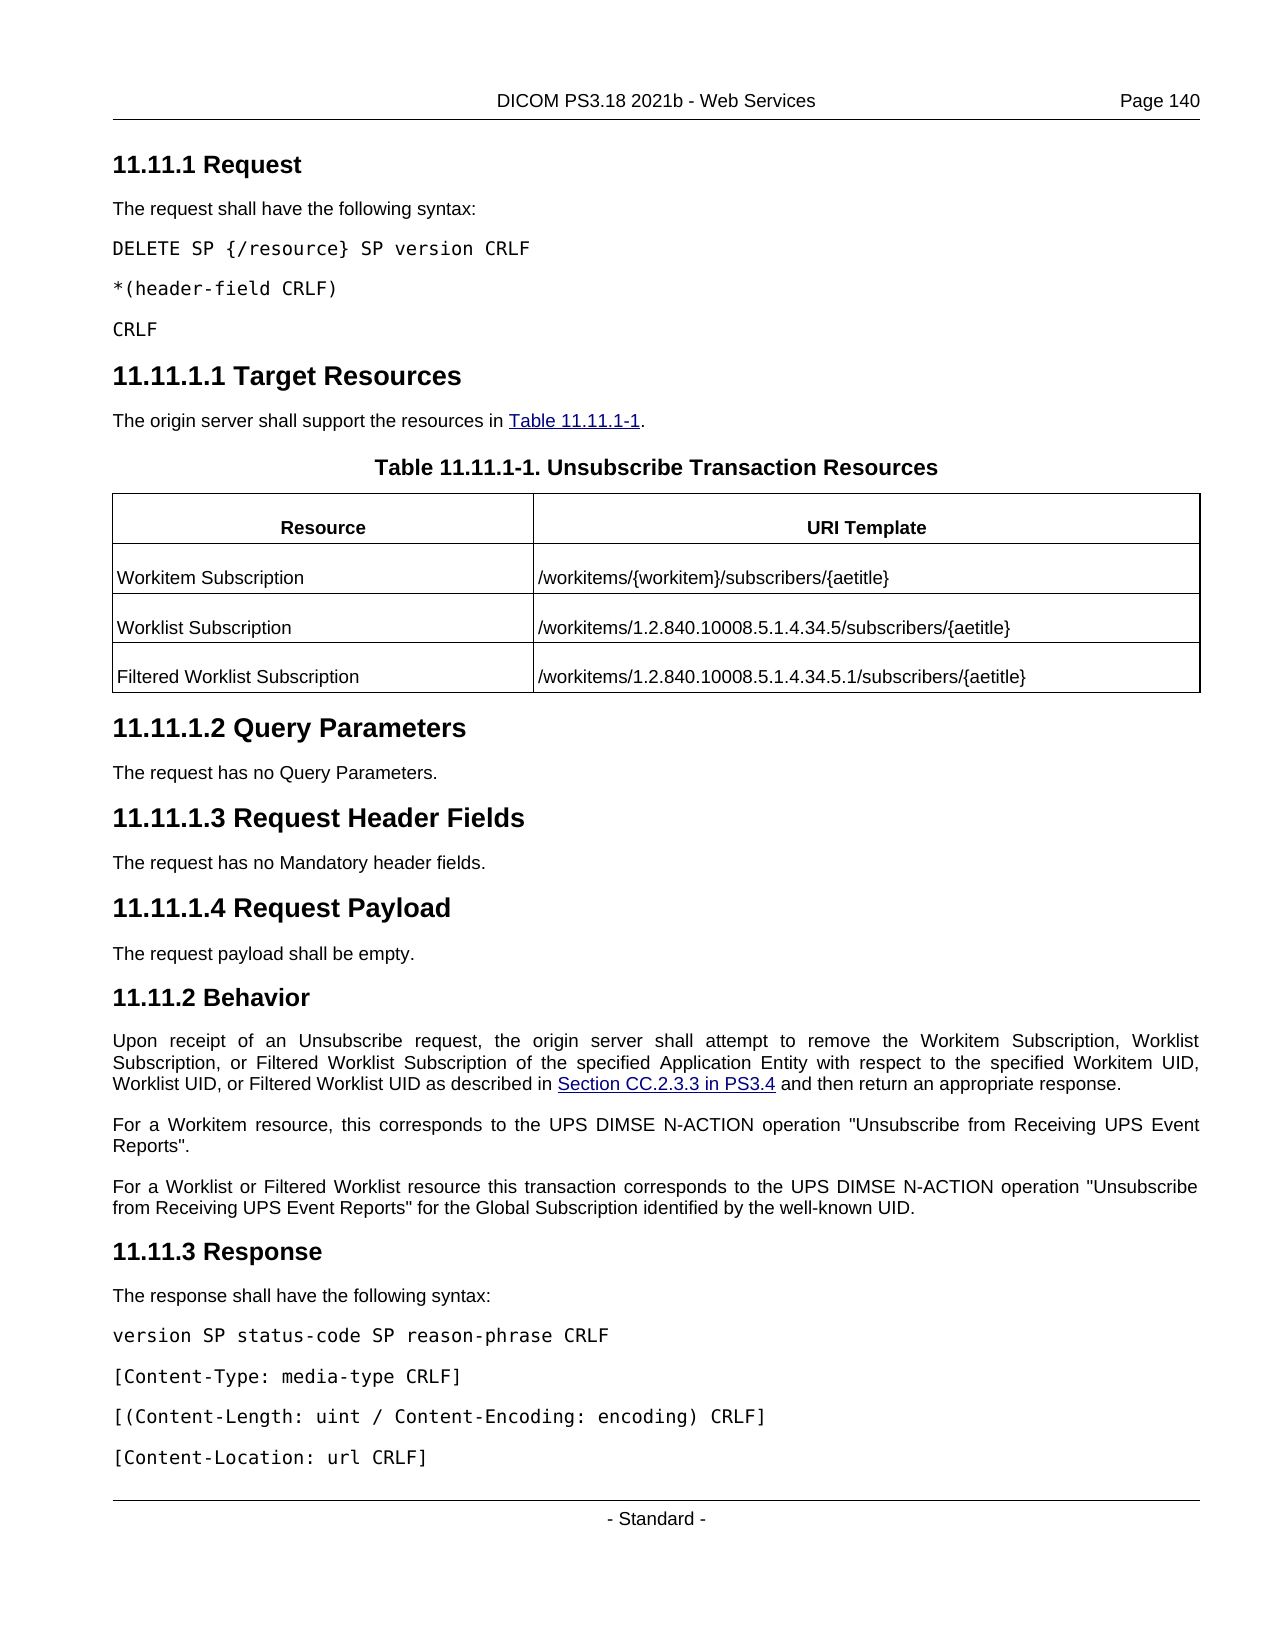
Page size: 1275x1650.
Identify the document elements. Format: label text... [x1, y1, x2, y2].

table_cell Filtered Worklist Subscription [113, 643, 533, 692]
text The request shall have the following syntax: [112, 197, 1200, 219]
text [(Content-Length: uint / Content-Encoding: encoding) CRLF] [112, 1406, 1200, 1428]
text [Content-Location: url CRLF] [112, 1447, 1200, 1469]
text The request payload shall be empty. [112, 942, 1200, 964]
table_cell /workitems/1.2.840.10008.5.1.4.34.5.1/subscribers/{aetitle} [534, 643, 1199, 692]
table_header Resource [113, 494, 533, 543]
text For a Worklist or Filtered Worklist resource this transaction corresponds to the UPS DIMSE N-ACTION operation "Unsubscribe from Receiving UPS Event Reports" for the Global Subscription identified by the well-known UID. [112, 1175, 1200, 1218]
text 11.11.2 Behavior [112, 983, 1200, 1011]
table_header URI Template [534, 494, 1199, 543]
text 11.11.1.1 Target Resources [112, 360, 1200, 391]
text *(header-field CRLF) [112, 278, 1200, 300]
text version SP status-code SP reason-phrase CRLF [112, 1325, 1200, 1347]
text Upon receipt of an Unsubscribe request, the origin server shall attempt to remove the Workitem Subscription, Worklist Subscription, or Filtered Worklist Subscription of the specified Application Entity with respect to the specified Workitem UID, Worklist UID, or Filtered Worklist UID as described in Section CC.2.3.3 in PS3.4 and then return an appropriate response. [112, 1030, 1200, 1095]
table_cell /workitems/1.2.840.10008.5.1.4.34.5/subscribers/{aetitle} [534, 594, 1199, 642]
text 11.11.3 Response [112, 1237, 1200, 1266]
text 11.11.1.2 Query Parameters [112, 712, 1200, 743]
text The origin server shall support the resources in Table 11.11.1-1. [112, 410, 1200, 431]
text Table 11.11.1-1. Unsubscribe Transaction Resources [112, 454, 1200, 479]
text 11.11.1 Request [112, 150, 1200, 179]
text The response shall have the following syntax: [112, 1285, 1200, 1306]
text DELETE SP {/resource} SP version CRLF [112, 238, 1200, 260]
table_cell /workitems/{workitem}/subscribers/{aetitle} [534, 544, 1199, 592]
text 11.11.1.3 Request Header Fields [112, 802, 1200, 833]
table_cell Workitem Subscription [113, 544, 533, 592]
text [Content-Type: media-type CRLF] [112, 1366, 1200, 1388]
text CRLF [112, 319, 1200, 341]
text The request has no Query Parameters. [112, 762, 1200, 783]
text 11.11.1.4 Request Payload [112, 892, 1200, 923]
text The request has no Mandatory header fields. [112, 852, 1200, 873]
table_cell Worklist Subscription [113, 594, 533, 642]
text For a Workitem resource, this corresponds to the UPS DIMSE N-ACTION operation "Unsubscribe from Receiving UPS Event Reports". [112, 1113, 1200, 1157]
